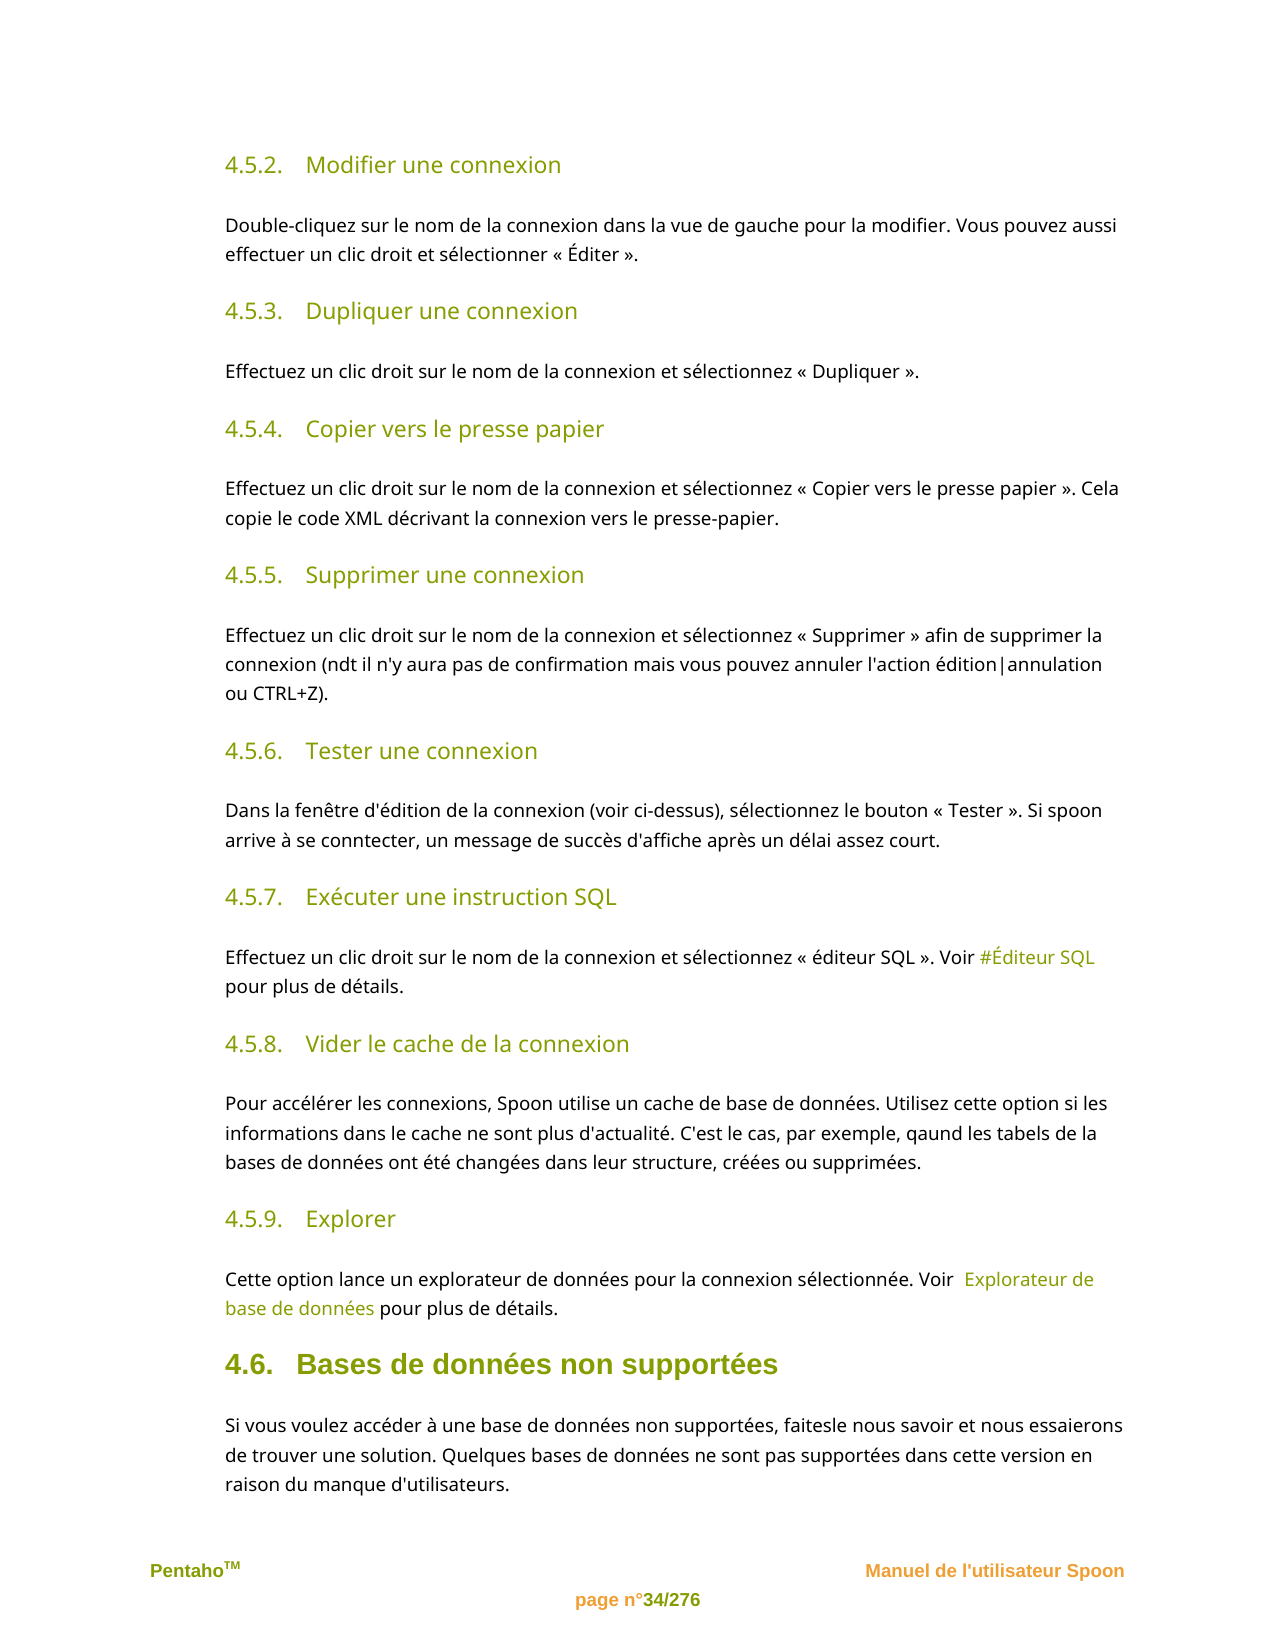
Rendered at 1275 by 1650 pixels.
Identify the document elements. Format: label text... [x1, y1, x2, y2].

subtitle Exécuter une instruction SQL [225, 882, 1125, 911]
subtitle Supprimer une connexion [225, 560, 1125, 589]
text Effectuez un clic droit sur le nom de la connexion et sélectionnez « Dupliquer ». [225, 355, 1125, 384]
text Effectuez un clic droit sur le nom de la connexion et sélectionnez « Copier vers le presse papier ». Cela copie le code XML décrivant la connexion vers le presse-papier. [225, 472, 1125, 531]
subtitle Copier vers le presse papier [225, 414, 1125, 443]
subtitle Modifier une connexion [225, 150, 1125, 179]
subtitle Vider le cache de la connexion [225, 1029, 1125, 1058]
text Si vous voulez accéder à une base de données non supportées, faitesle nous savoir et nous essaierons de trouver une solution. Quelques bases de données ne sont pas supportées dans cette version en raison du manque d'utilisateurs. [225, 1409, 1125, 1497]
text Double-cliquez sur le nom de la connexion dans la vue de gauche pour la modifier. Vous pouvez aussi effectuer un clic droit et sélectionner « Éditer ». [225, 209, 1125, 267]
text Pour accélérer les connexions, Spoon utilise un cache de base de données. Utilisez cette option si les informations dans le cache ne sont plus d'actualité. C'est le cas, par exemple, qaund les tabels de la bases de données ont été changées dans leur structure, créées ou supprimées. [225, 1087, 1125, 1175]
subtitle Bases de données non supportées [225, 1351, 1125, 1380]
subtitle Dupliquer une connexion [225, 296, 1125, 326]
subtitle Explorer [225, 1204, 1125, 1233]
text Effectuez un clic droit sur le nom de la connexion et sélectionnez « éditeur SQL ». Voir #Éditeur SQL pour plus de détails. [225, 941, 1125, 999]
text Effectuez un clic droit sur le nom de la connexion et sélectionnez « Supprimer » afin de supprimer la connexion (ndt il n'y aura pas de confirmation mais vous pouvez annuler l'action édition|annulation ou CTRL+Z). [225, 619, 1125, 706]
text Cette option lance un explorateur de données pour la connexion sélectionnée. Voir Explorateur de base de données pour plus de détails. [225, 1263, 1125, 1321]
text Dans la fenêtre d'édition de la connexion (voir ci-dessus), sélectionnez le bouton « Tester ». Si spoon arrive à se conntecter, un message de succès d'affiche après un délai assez court. [225, 794, 1125, 853]
subtitle Tester une connexion [225, 736, 1125, 765]
